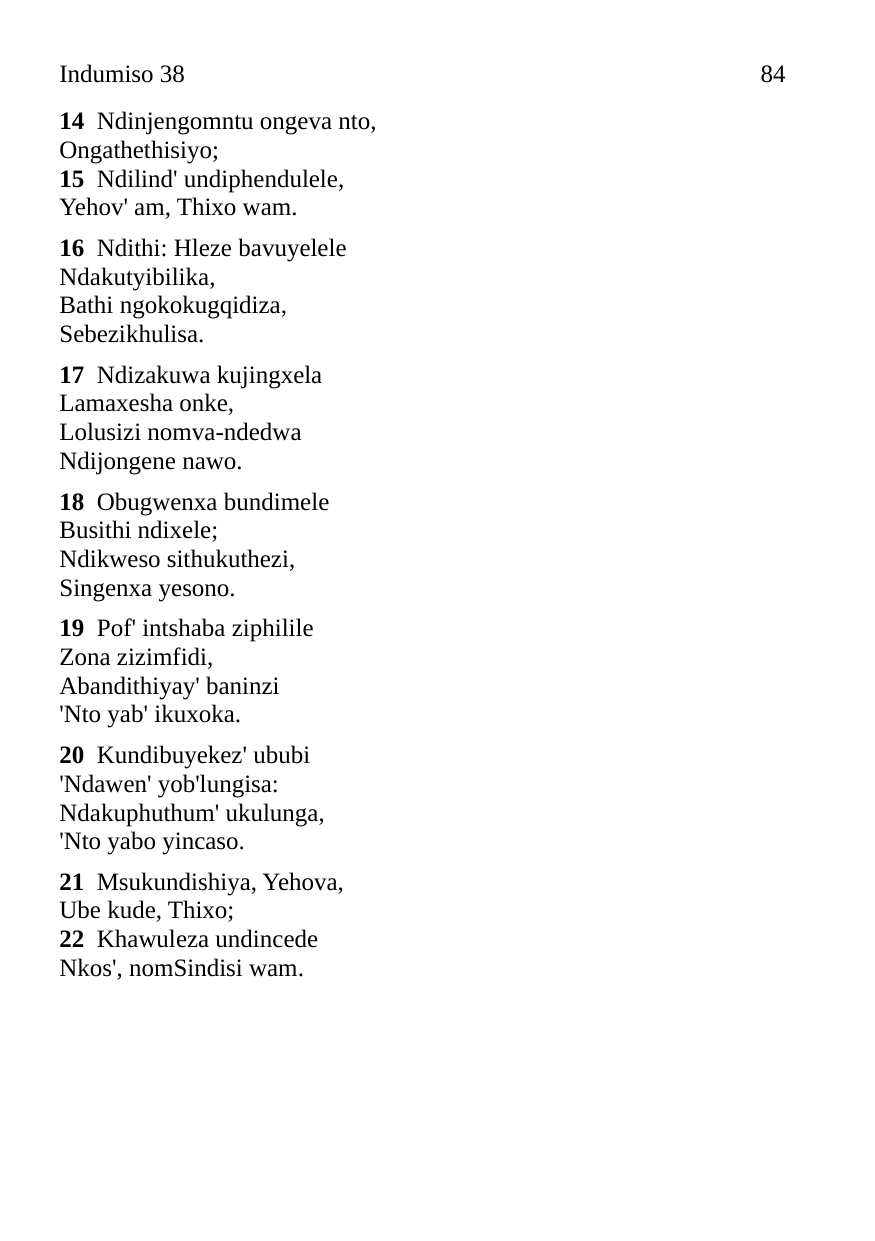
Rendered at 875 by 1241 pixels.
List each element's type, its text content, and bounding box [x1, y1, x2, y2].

text 14 Ndinjengomntu ongeva nto, [59, 106, 786, 135]
text 16 Ndithi: Hleze bavuyelele [59, 233, 786, 262]
text Ndakuphuthum' ukulunga, [59, 798, 786, 826]
text Lamaxesha onke, [59, 388, 786, 417]
text Ongathethisiyo; [59, 135, 786, 164]
text Yehov' am, Thixo wam. [59, 192, 786, 221]
text 18 Obugwenxa bundimele [59, 487, 786, 515]
text 'Nto yab' ikuxoka. [59, 699, 786, 728]
text 20 Kundibuyekez' ububi [59, 740, 786, 769]
text 21 Msukundishiya, Yehova, [59, 867, 786, 896]
text Ube kude, Thixo; [59, 896, 786, 924]
text Lolusizi nomva-ndedwa [59, 417, 786, 446]
text Bathi ngokokugqidiza, [59, 291, 786, 319]
text 22 Khawuleza undincede [59, 924, 786, 953]
text Singenxa yesono. [59, 573, 786, 602]
text 'Nto yabo yincaso. [59, 826, 786, 855]
text Ndijongene nawo. [59, 446, 786, 475]
text 17 Ndizakuwa kujingxela [59, 360, 786, 388]
text Busithi ndixele; [59, 515, 786, 544]
text Zona zizimfidi, [59, 642, 786, 671]
text Sebezikhulisa. [59, 319, 786, 348]
text 'Ndawen' yob'lungisa: [59, 769, 786, 798]
text Abandithiyay' baninzi [59, 671, 786, 699]
text Nkos', nomSindisi wam. [59, 953, 786, 982]
text Ndakutyibilika, [59, 262, 786, 291]
text Ndikweso sithukuthezi, [59, 544, 786, 573]
text 15 Ndilind' undiphendulele, [59, 164, 786, 192]
text 19 Pof' intshaba ziphilile [59, 613, 786, 642]
